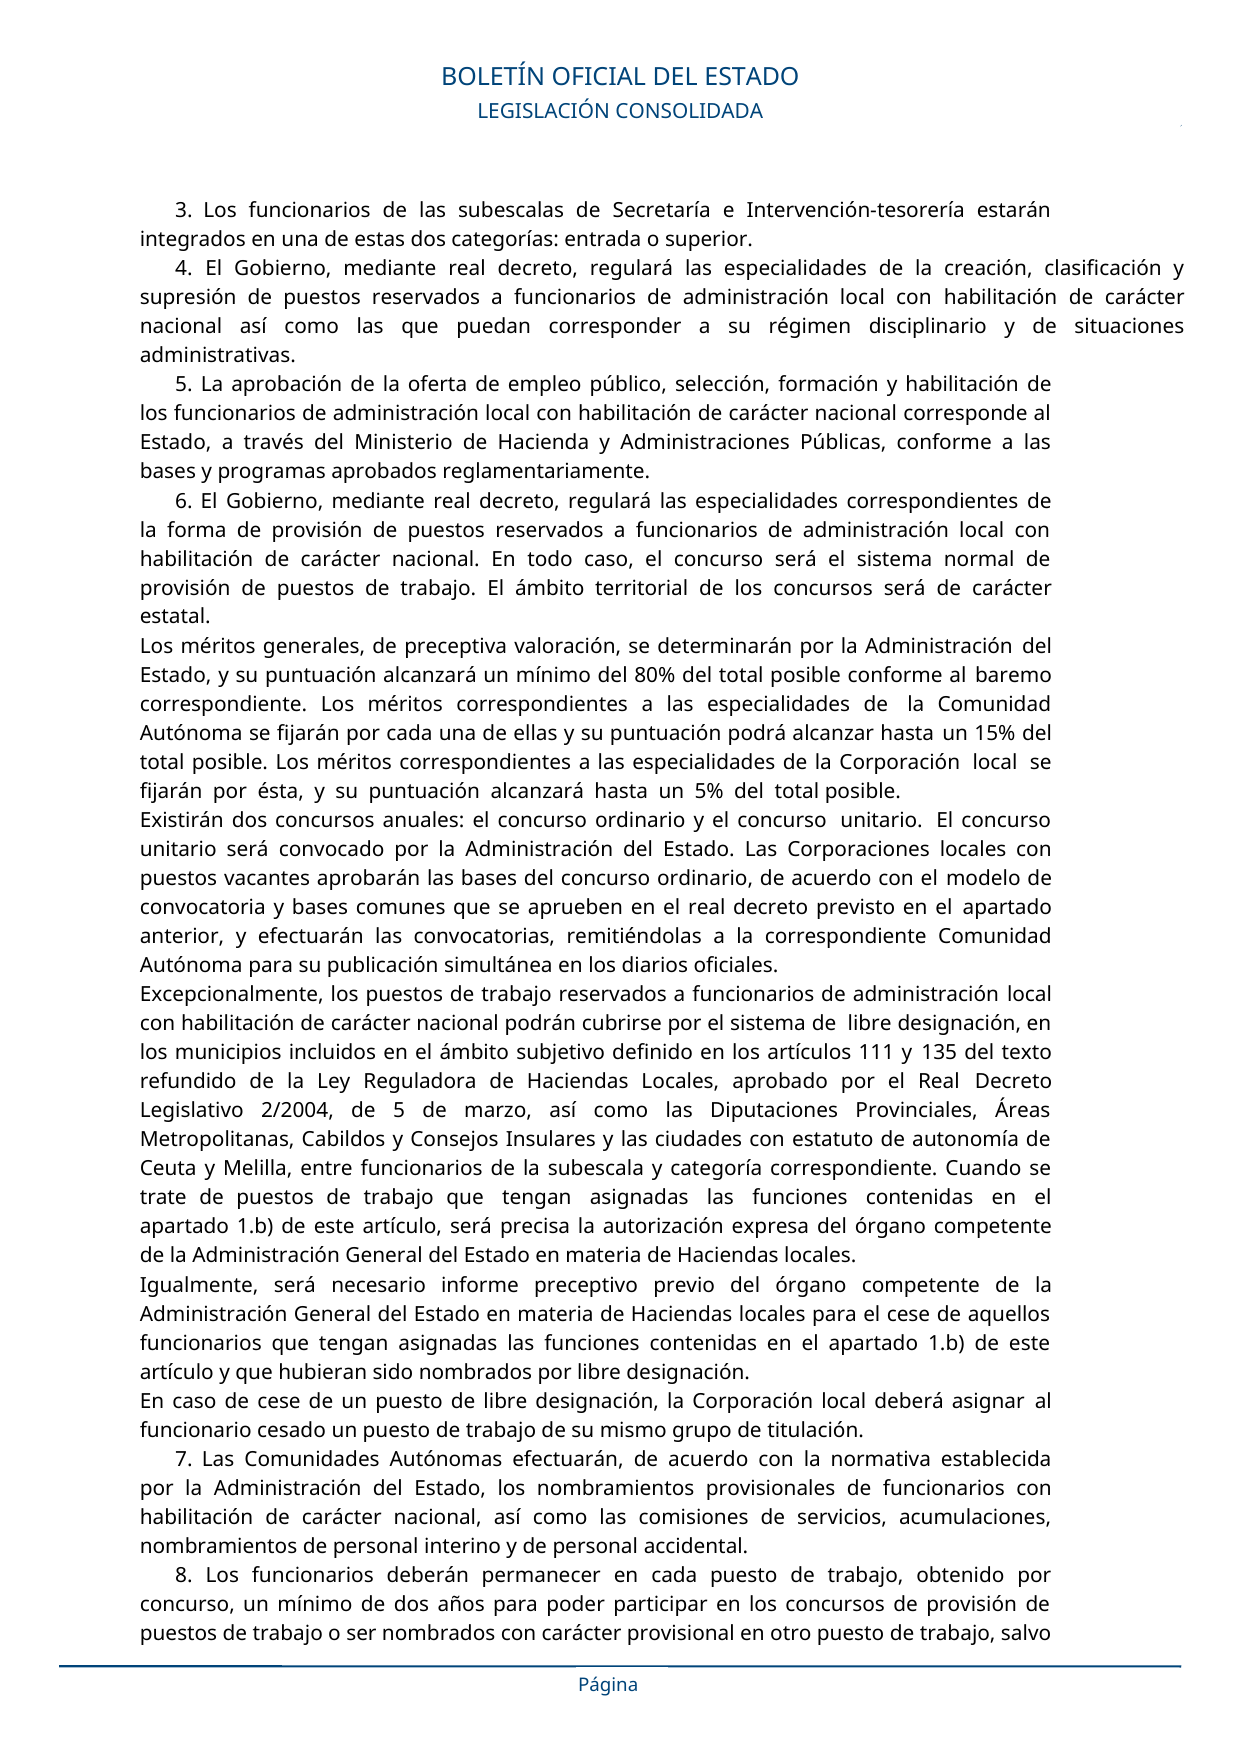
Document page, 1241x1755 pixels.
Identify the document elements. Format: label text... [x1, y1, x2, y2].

list El Gobierno, mediante real decreto, regulará las especialidades de la creación, clasificación y supresión de puestos reservados a funcionarios de administración local con habilitación de carácter nacional así como las que puedan corresponder a su régimen disciplinario y de situaciones administrativas. [139, 253, 1184, 369]
text Existirán dos concursos anuales: el concurso ordinario y el concurso unitario. El concurso unitario será convocado por la Administración del Estado. Las Corporaciones locales con puestos vacantes aprobarán las bases del concurso ordinario, de acuerdo con el modelo de convocatoria y bases comunes que se aprueben en el real decreto previsto en el apartado anterior, y efectuarán las convocatorias, remitiéndolas a la correspondiente Comunidad Autónoma para su publicación simultánea en los diarios oficiales. [139, 805, 1052, 978]
list Los funcionarios deberán permanecer en cada puesto de trabajo, obtenido por concurso, un mínimo de dos años para poder participar en los concursos de provisión de puestos de trabajo o ser nombrados con carácter provisional en otro puesto de trabajo, salvo [139, 1560, 1052, 1647]
list El Gobierno, mediante real decreto, regulará las especialidades correspondientes de la forma de provisión de puestos reservados a funcionarios de administración local con habilitación de carácter nacional. En todo caso, el concurso será el sistema normal de provisión de puestos de trabajo. El ámbito territorial de los concursos será de carácter estatal. [139, 486, 1052, 630]
text Los méritos generales, de preceptiva valoración, se determinarán por la Administración del Estado, y su puntuación alcanzará un mínimo del 80% del total posible conforme al baremo correspondiente. Los méritos correspondientes a las especialidades de la Comunidad Autónoma se fijarán por cada una de ellas y su puntuación podrá alcanzar hasta un 15% del total posible. Los méritos correspondientes a las especialidades de la Corporación local se fijarán por ésta, y su puntuación alcanzará hasta un 5% del total posible. [139, 631, 1052, 804]
text En caso de cese de un puesto de libre designación, la Corporación local deberá asignar al funcionario cesado un puesto de trabajo de su mismo grupo de titulación. [139, 1386, 1052, 1444]
list Las Comunidades Autónomas efectuarán, de acuerdo con la normativa establecida por la Administración del Estado, los nombramientos provisionales de funcionarios con habilitación de carácter nacional, así como las comisiones de servicios, acumulaciones, nombramientos de personal interino y de personal accidental. [139, 1444, 1052, 1559]
list Los funcionarios de las subescalas de Secretaría e Intervención-tesorería estarán integrados en una de estas dos categorías: entrada o superior. [139, 195, 1052, 253]
list La aprobación de la oferta de empleo público, selección, formación y habilitación de los funcionarios de administración local con habilitación de carácter nacional corresponde al Estado, a través del Ministerio de Hacienda y Administraciones Públicas, conforme a las bases y programas aprobados reglamentariamente. [139, 369, 1052, 485]
text Igualmente, será necesario informe preceptivo previo del órgano competente de la Administración General del Estado en materia de Haciendas locales para el cese de aquellos funcionarios que tengan asignadas las funciones contenidas en el apartado 1.b) de este artículo y que hubieran sido nombrados por libre designación. [139, 1270, 1052, 1385]
text Excepcionalmente, los puestos de trabajo reservados a funcionarios de administración local con habilitación de carácter nacional podrán cubrirse por el sistema de libre designación, en los municipios incluidos en el ámbito subjetivo definido en los artículos 111 y 135 del texto refundido de la Ley Reguladora de Haciendas Locales, aprobado por el Real Decreto Legislativo 2/2004, de 5 de marzo, así como las Diputaciones Provinciales, Áreas Metropolitanas, Cabildos y Consejos Insulares y las ciudades con estatuto de autonomía de Ceuta y Melilla, entre funcionarios de la subescala y categoría correspondiente. Cuando se trate de puestos de trabajo que tengan asignadas las funciones contenidas en el apartado 1.b) de este artículo, será precisa la autorización expresa del órgano competente de la Administración General del Estado en materia de Haciendas locales. [139, 979, 1052, 1269]
